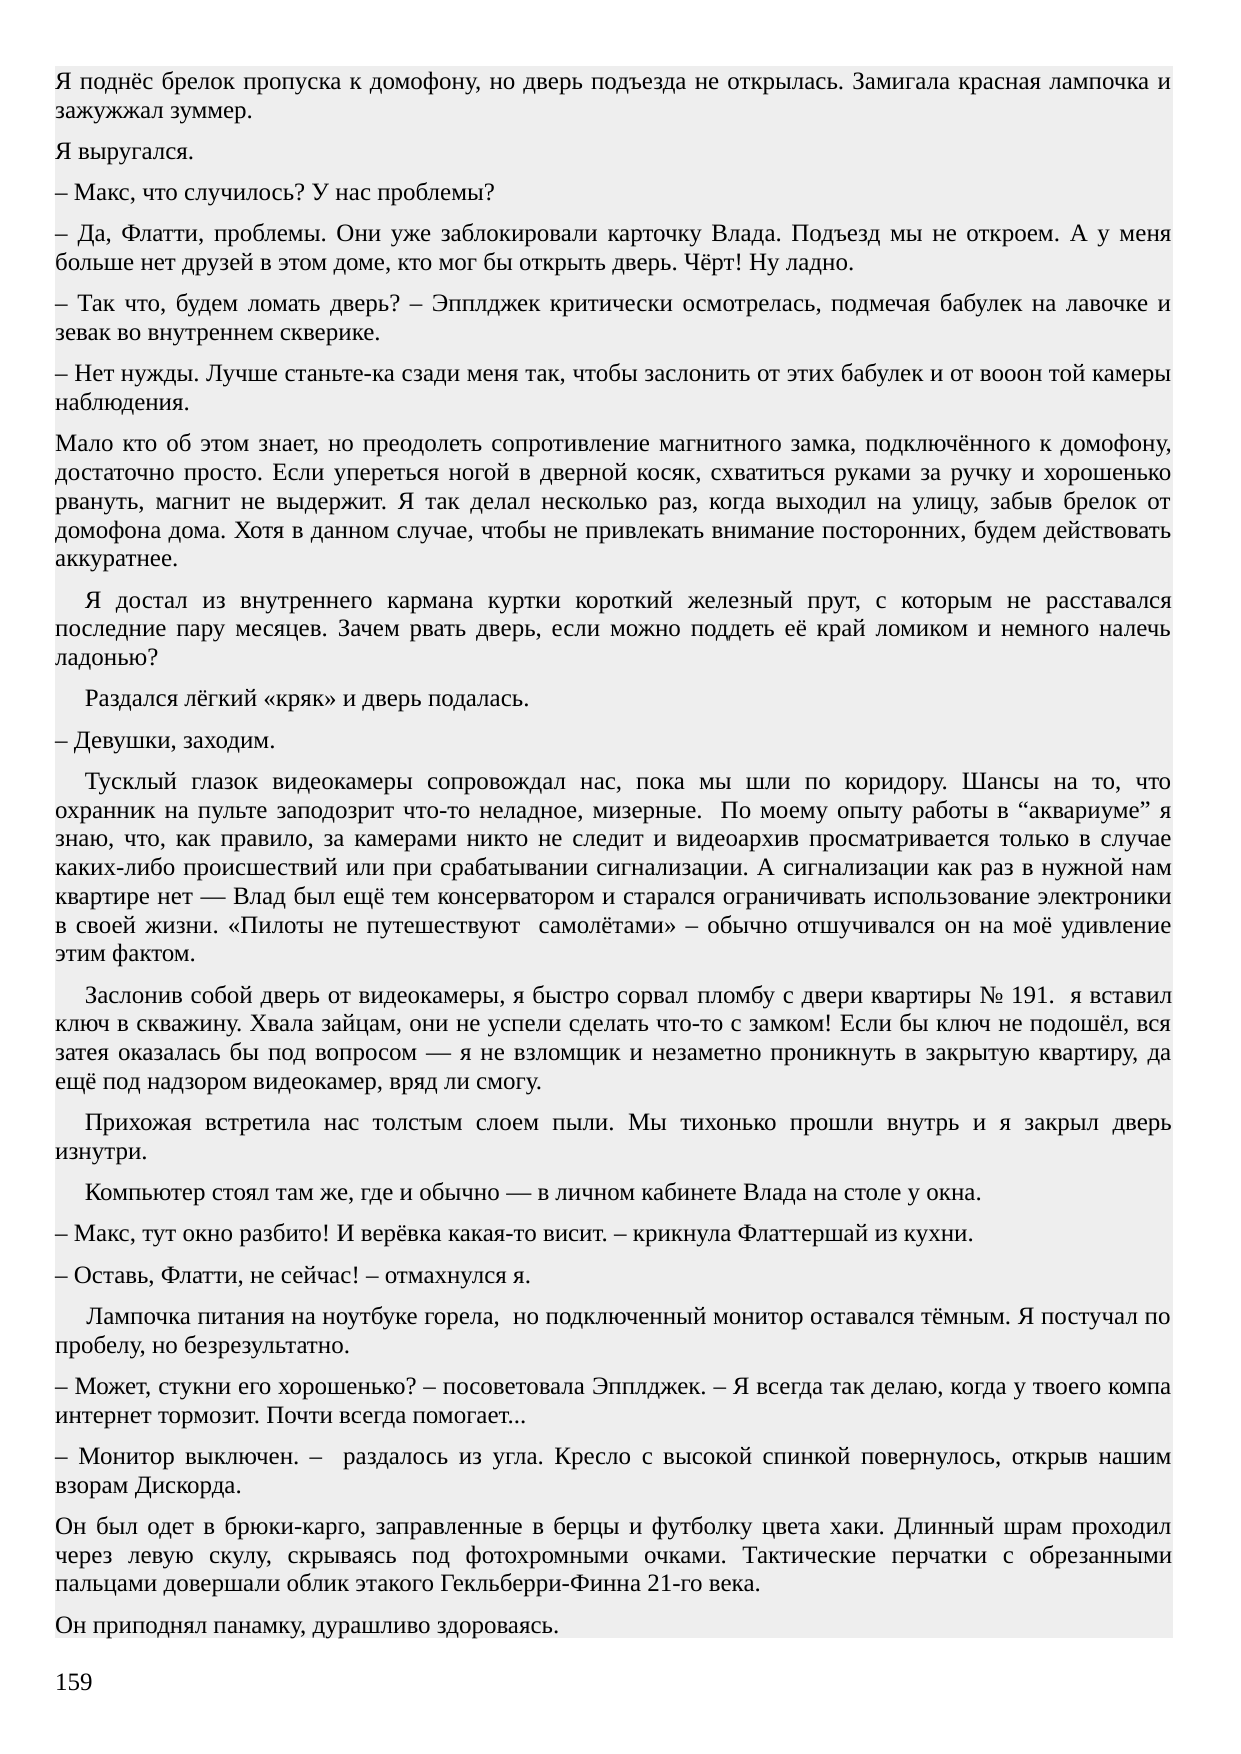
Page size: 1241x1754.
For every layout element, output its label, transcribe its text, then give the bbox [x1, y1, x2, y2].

text – Монитор выключен. – раздалось из угла. Кресло с высокой спинкой повернулось, открыв нашим взорам Дискорда. [55, 1441, 1173, 1498]
text – Макс, что случилось? У нас проблемы? [55, 177, 1173, 206]
text – Девушки, заходим. [55, 725, 1173, 753]
text – Нет нужды. Лучше станьте-ка сзади меня так, чтобы заслонить от этих бабулек и от вооон той камеры наблюдения. [55, 358, 1173, 416]
text Лампочка питания на ноутбуке горела, но подключенный монитор оставался тёмным. Я постучал по пробелу, но безрезультатно. [55, 1301, 1173, 1358]
text Он был одет в брюки-карго, заправленные в берцы и футболку цвета хаки. Длинный шрам проходил через левую скулу, скрываясь под фотохромными очками. Тактические перчатки с обрезанными пальцами довершали облик этакого Гекльберри-Финна 21-го века. [55, 1511, 1173, 1597]
list Мало кто об этом знает, но преодолеть сопротивление магнитного замка, подключённого к домофону, достаточно просто. Если упереться ногой в дверной косяк, схватиться руками за ручку и хорошенько рвануть, магнит не выдержит. Я так делал несколько раз, когда выходил на улицу, забыв брелок от домофона дома. Хотя в данном случае, чтобы не привлекать внимание посторонних, будем действовать аккуратнее. [55, 428, 1173, 572]
text – Оставь, Флатти, не сейчас! – отмахнулся я. [55, 1260, 1173, 1288]
text Тусклый глазок видеокамеры сопровождал нас, пока мы шли по коридору. Шансы на то, что охранник на пульте заподозрит что-то неладное, мизерные. По моему опыту работы в “аквариуме” я знаю, что, как правило, за камерами никто не следит и видеоархив просматривается только в случае каких-либо происшествий или при срабатывании сигнализации. А сигнализации как раз в нужной нам квартире нет — Влад был ещё тем консерватором и старался ограничивать использование электроники в своей жизни. «Пилоты не путешествуют самолётами» – обычно отшучивался он на моё удивление этим фактом. [55, 766, 1173, 967]
text Он приподнял панамку, дурашливо здороваясь. [55, 1610, 1173, 1638]
text Раздался лёгкий «кряк» и дверь подалась. [55, 683, 1173, 712]
text – Да, Флатти, проблемы. Они уже заблокировали карточку Влада. Подъезд мы не откроем. А у меня больше нет друзей в этом доме, кто мог бы открыть дверь. Чёрт! Ну ладно. [55, 218, 1173, 276]
text – Так что, будем ломать дверь? – Эпплджек критически осмотрелась, подмечая бабулек на лавочке и зевак во внутреннем скверике. [55, 288, 1173, 346]
text Компьютер стоял там же, где и обычно — в личном кабинете Влада на столе у окна. [55, 1177, 1173, 1206]
text Я выругался. [55, 136, 1173, 165]
text Я достал из внутреннего кармана куртки короткий железный прут, с которым не расставался последние пару месяцев. Зачем рвать дверь, если можно поддеть её край ломиком и немного налечь ладонью? [55, 585, 1173, 671]
text – Макс, тут окно разбито! И верёвка какая-то висит. – крикнула Флаттершай из кухни. [55, 1218, 1173, 1247]
text Прихожая встретила нас толстым слоем пыли. Мы тихонько прошли внутрь и я закрыл дверь изнутри. [55, 1107, 1173, 1165]
text – Может, стукни его хорошенько? – посоветовала Эпплджек. – Я всегда так делаю, когда у твоего компа интернет тормозит. Почти всегда помогает... [55, 1371, 1173, 1428]
text Заслонив собой дверь от видеокамеры, я быстро сорвал пломбу с двери квартиры № 191. я вставил ключ в скважину. Хвала зайцам, они не успели сделать что-то с замком! Если бы ключ не подошёл, вся затея оказалась бы под вопросом — я не взломщик и незаметно проникнуть в закрытую квартиру, да ещё под надзором видеокамер, вряд ли смогу. [55, 980, 1173, 1095]
text Я поднёс брелок пропуска к домофону, но дверь подъезда не открылась. Замигала красная лампочка и зажужжал зуммер. [55, 66, 1173, 123]
